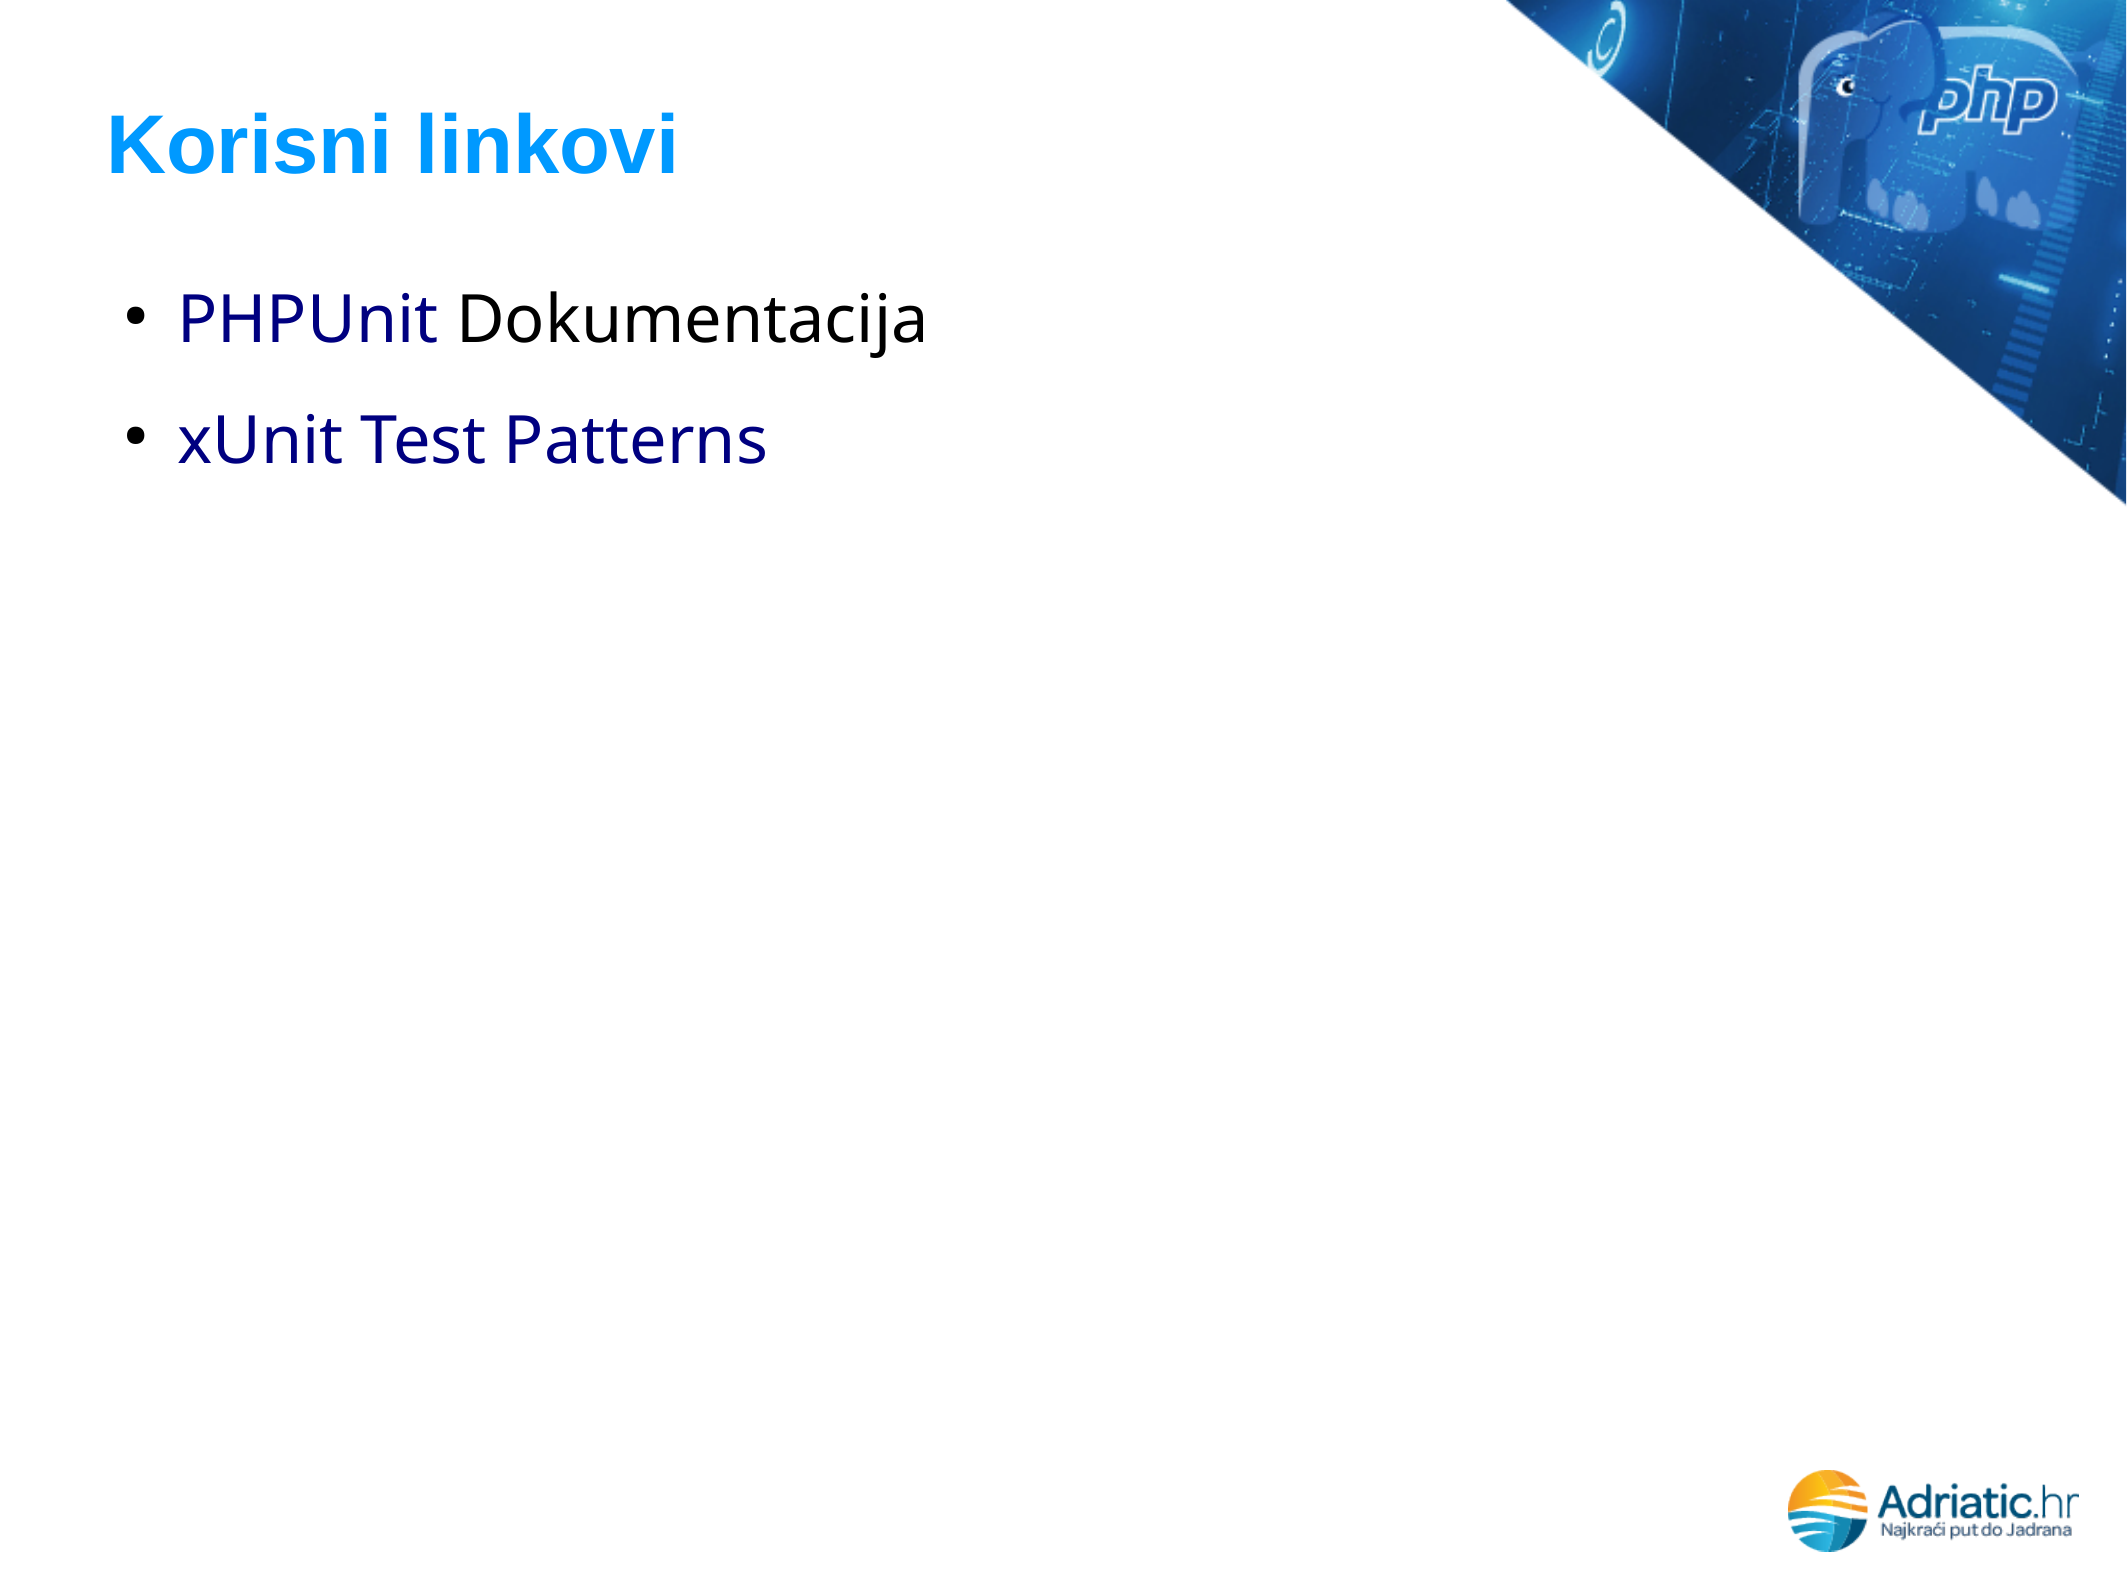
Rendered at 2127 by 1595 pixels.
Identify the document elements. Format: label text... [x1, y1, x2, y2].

list PHPUnit Dokumentacija xUnit Test Patterns [106, 271, 2020, 1453]
picture [1788, 1470, 2079, 1552]
title Korisni linkovi [106, 70, 1630, 219]
picture [1505, 0, 2127, 625]
